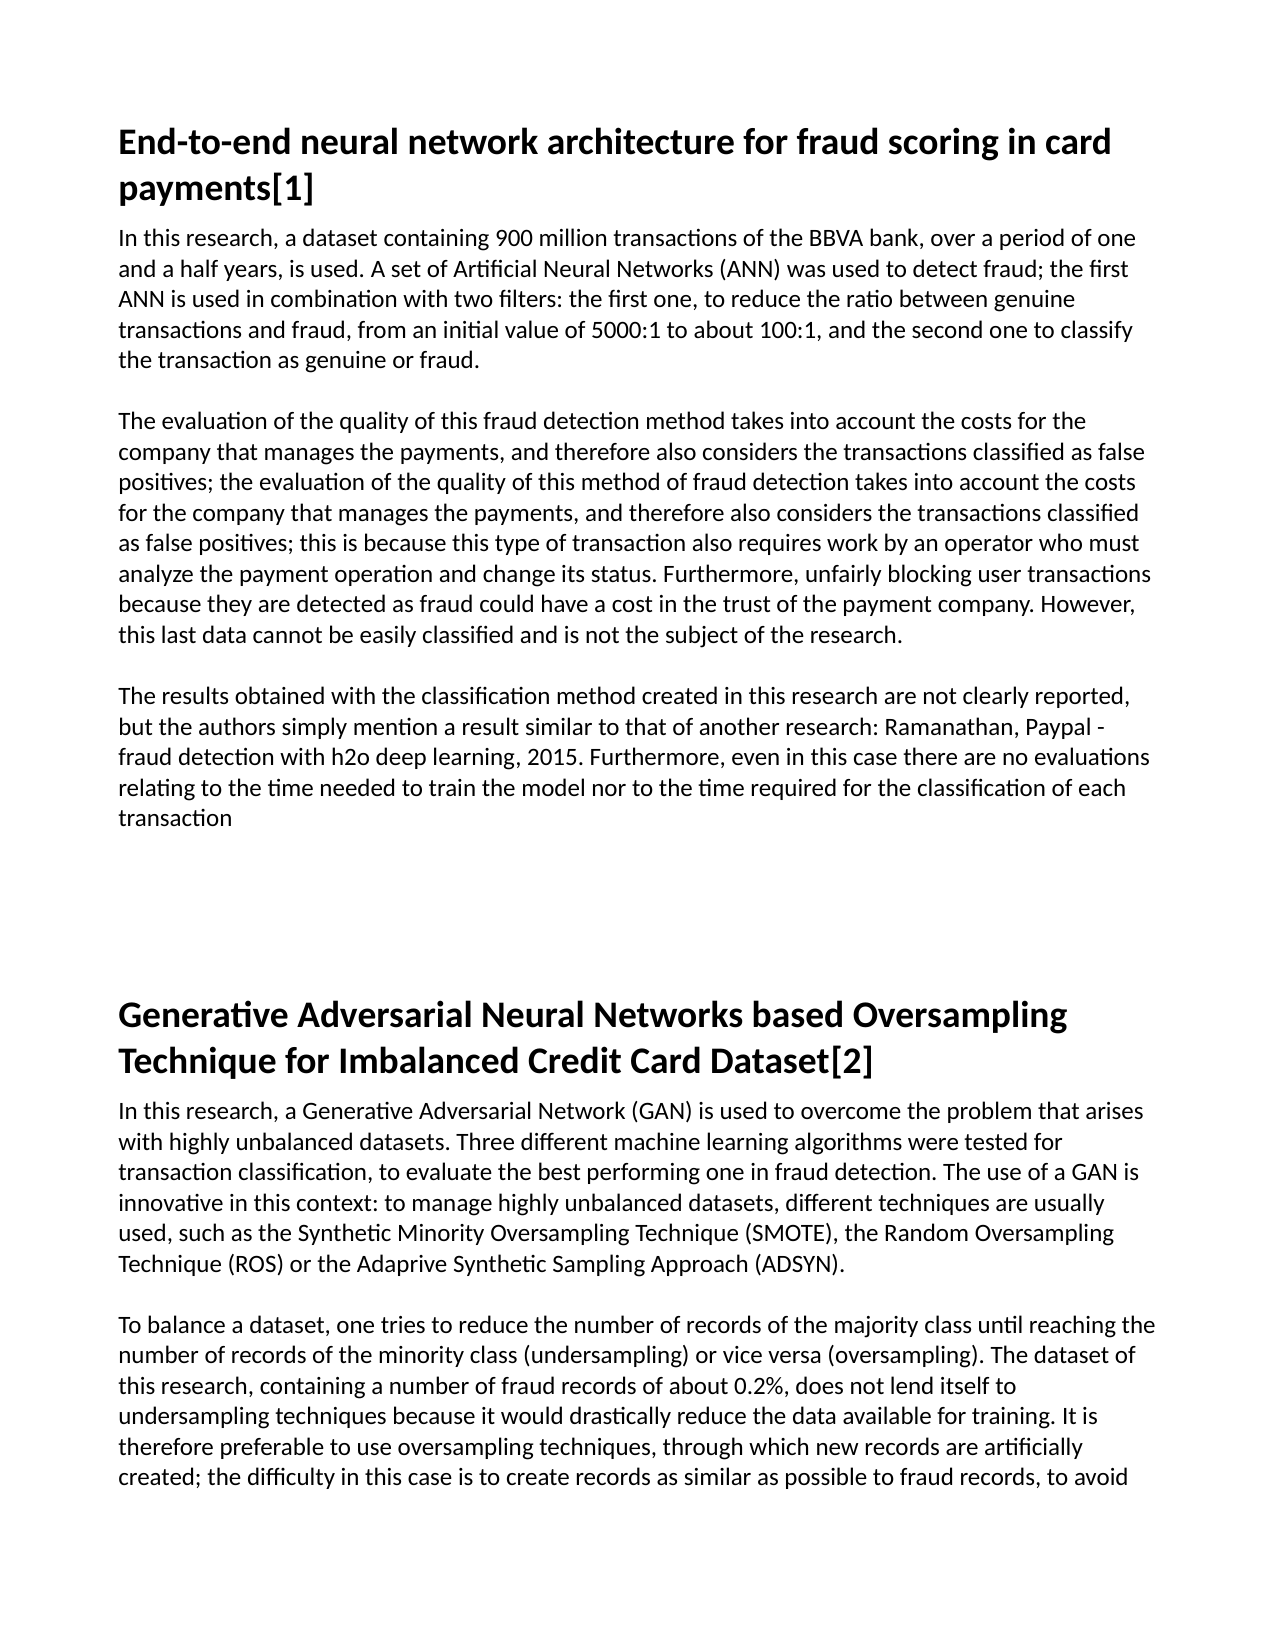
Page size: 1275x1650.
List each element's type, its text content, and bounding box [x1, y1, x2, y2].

subtitle Generative Adversarial Neural Networks based Oversampling Technique for Imbalanced Credit Card Dataset[2] [118, 991, 1157, 1083]
text In this research, a Generative Adversarial Network (GAN) is used to overcome the problem that arises with highly unbalanced datasets. Three different machine learning algorithms were tested for transaction classification, to evaluate the best performing one in fraud detection. The use of a GAN is innovative in this context: to manage highly unbalanced datasets, different techniques are usually used, such as the Synthetic Minority Oversampling Technique (SMOTE), the Random Oversampling Technique (ROS) or the Adaprive Synthetic Sampling Approach (ADSYN). [118, 1095, 1157, 1278]
text The evaluation of the quality of this fraud detection method takes into account the costs for the company that manages the payments, and therefore also considers the transactions classified as false positives; the evaluation of the quality of this method of fraud detection takes into account the costs for the company that manages the payments, and therefore also considers the transactions classified as false positives; this is because this type of transaction also requires work by an operator who must analyze the payment operation and change its status. Furthermore, unfairly blocking user transactions because they are detected as fraud could have a cost in the trust of the payment company. However, this last data cannot be easily classified and is not the subject of the research. [118, 405, 1157, 649]
text To balance a dataset, one tries to reduce the number of records of the majority class until reaching the number of records of the minority class (undersampling) or vice versa (oversampling). The dataset of this research, containing a number of fraud records of about 0.2%, does not lend itself to undersampling techniques because it would drastically reduce the data available for training. It is therefore preferable to use oversampling techniques, through which new records are artificially created; the difficulty in this case is to create records as similar as possible to fraud records, to avoid [118, 1309, 1157, 1492]
subtitle End-to-end neural network architecture for fraud scoring in card payments[1] [118, 118, 1157, 210]
text In this research, a dataset containing 900 million transactions of the BBVA bank, over a period of one and a half years, is used. A set of Artificial Neural Networks (ANN) was used to detect fraud; the first ANN is used in combination with two filters: the first one, to reduce the ratio between genuine transactions and fraud, from an initial value of 5000:1 to about 100:1, and the second one to classify the transaction as genuine or fraud. [118, 222, 1157, 375]
text The results obtained with the classification method created in this research are not clearly reported, but the authors simply mention a result similar to that of another research: Ramanathan, Paypal - fraud detection with h2o deep learning, 2015. Furthermore, even in this case there are no evaluations relating to the time needed to train the model nor to the time required for the classification of each transaction [118, 680, 1157, 833]
